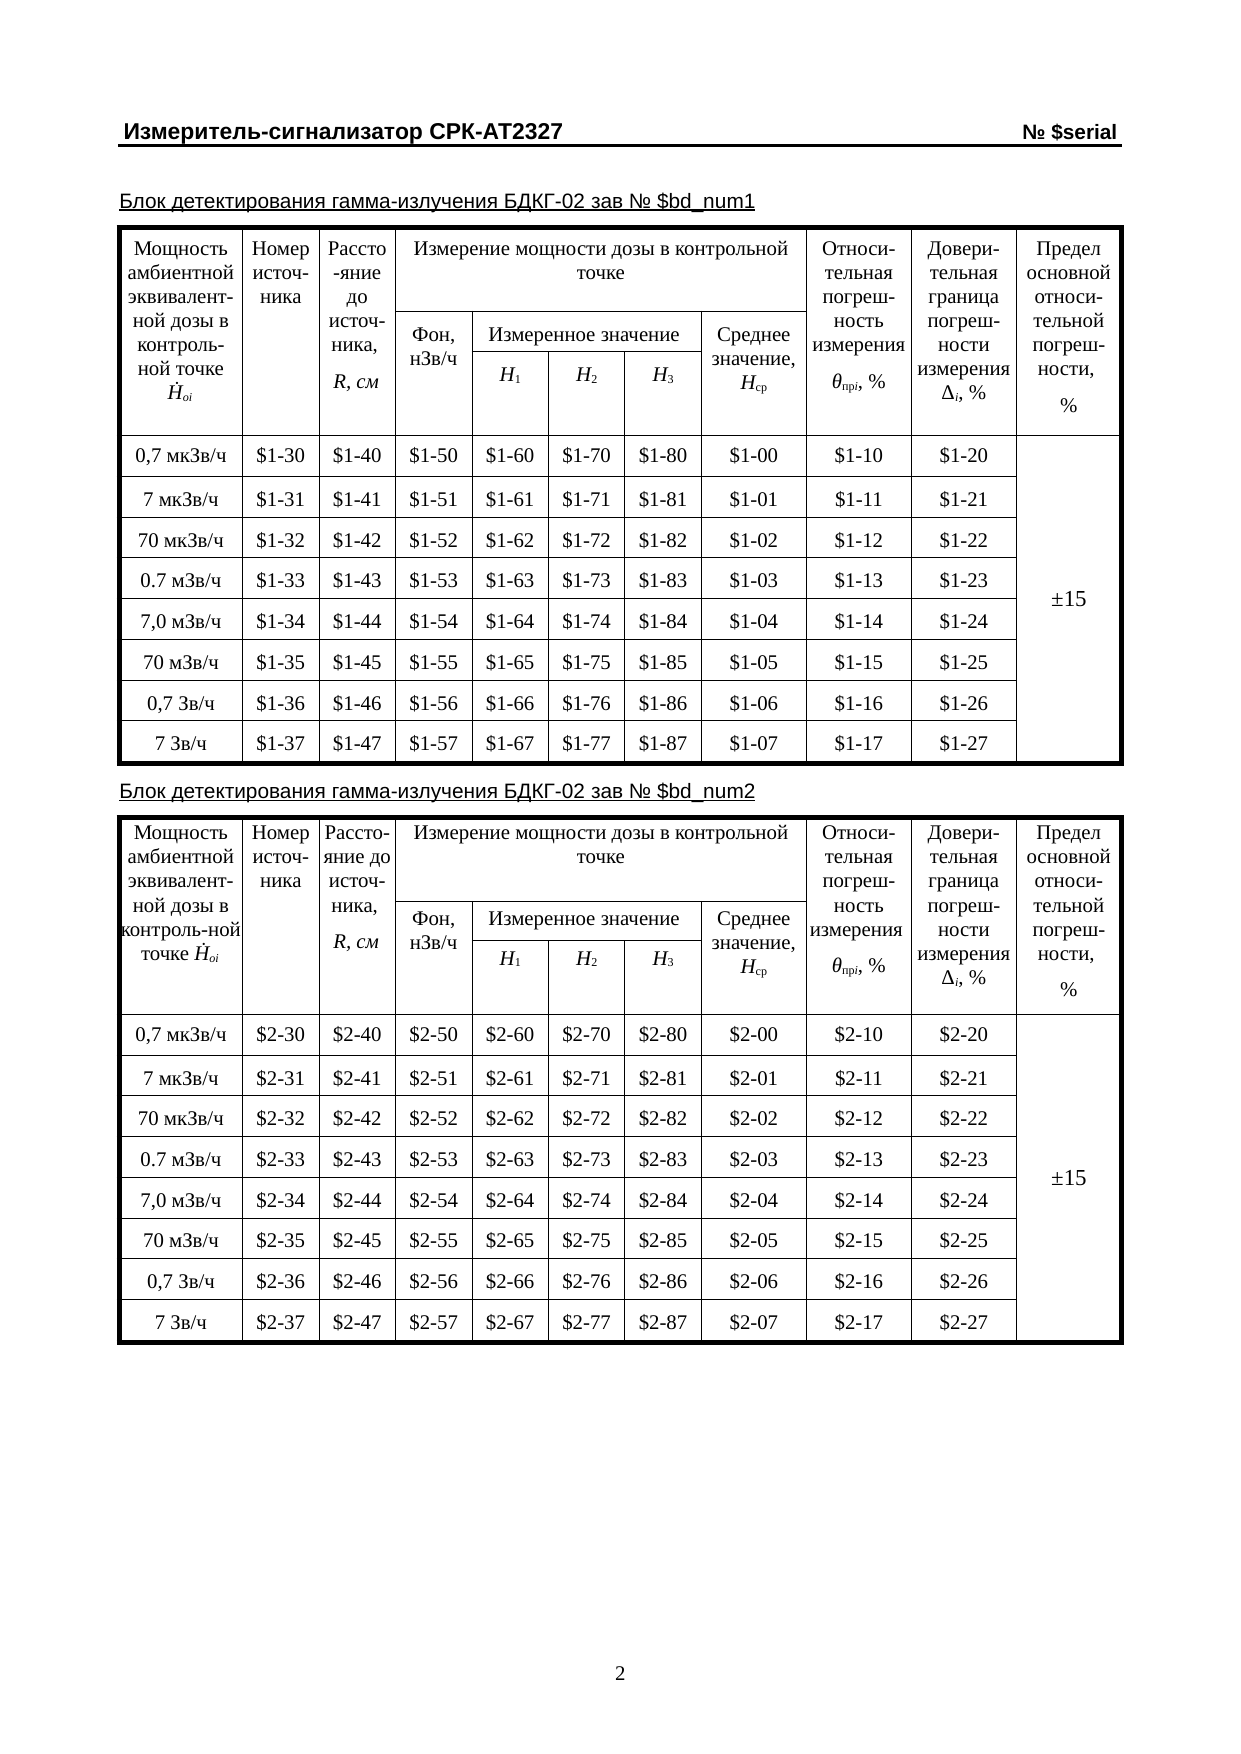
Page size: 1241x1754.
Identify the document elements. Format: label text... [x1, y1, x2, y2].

table_cell $1-14 [807, 599, 911, 639]
table_cell $1-65 [473, 640, 548, 679]
table_cell $2-53 [396, 1137, 472, 1177]
table_cell $1-15 [807, 640, 911, 679]
table_cell $2-61 [473, 1056, 548, 1095]
table_cell $2-80 [625, 1015, 701, 1054]
table_cell $1-63 [473, 558, 548, 598]
table_cell $2-42 [320, 1096, 395, 1136]
table_cell 0,7 мкЗв/ч [122, 1015, 242, 1054]
table_cell $2-22 [912, 1096, 1016, 1136]
table_cell $2-00 [702, 1015, 806, 1054]
table_cell $1-32 [243, 518, 319, 557]
table_cell Рассто-яние до источ-ника, R, см [320, 820, 395, 1014]
table_cell Номер источ-ника [243, 820, 319, 1014]
table_cell $1-51 [396, 477, 472, 517]
table_cell $2-56 [396, 1259, 472, 1299]
table_cell $1-12 [807, 518, 911, 557]
table_cell $1-84 [625, 599, 701, 639]
table_cell $1-47 [320, 721, 395, 761]
table_cell $2-86 [625, 1259, 701, 1299]
table_cell $1-62 [473, 518, 548, 557]
table_cell $1-07 [702, 721, 806, 761]
table_cell $1-77 [549, 721, 624, 761]
table_cell $1-81 [625, 477, 701, 517]
table_cell $2-57 [396, 1300, 472, 1339]
table_cell $1-56 [396, 681, 472, 720]
table_cell $1-20 [912, 436, 1016, 476]
table_cell $1-04 [702, 599, 806, 639]
table_cell $1-21 [912, 477, 1016, 517]
table_cell $1-70 [549, 436, 624, 476]
table_cell 0.7 мЗв/ч [122, 558, 242, 598]
table_cell $1-36 [243, 681, 319, 720]
table_cell $2-32 [243, 1096, 319, 1136]
table_cell $1-40 [320, 436, 395, 476]
table_cell 70 мЗв/ч [122, 1219, 242, 1258]
table_cell $2-73 [549, 1137, 624, 1177]
table_cell $1-54 [396, 599, 472, 639]
table_cell $1-02 [702, 518, 806, 557]
table_cell $1-85 [625, 640, 701, 679]
table_cell $2-25 [912, 1219, 1016, 1258]
table_cell $2-03 [702, 1137, 806, 1177]
table_cell $1-52 [396, 518, 472, 557]
table_cell $1-16 [807, 681, 911, 720]
table_cell Относи-тельная погреш-ность измерения θпрi, % [807, 820, 911, 1014]
table_cell $1-37 [243, 721, 319, 761]
table_cell $2-07 [702, 1300, 806, 1339]
table_cell H3 [625, 352, 701, 435]
table_cell $1-74 [549, 599, 624, 639]
table_cell $1-27 [912, 721, 1016, 761]
table_cell Измеренное значение [473, 902, 701, 940]
table_cell $2-34 [243, 1178, 319, 1217]
table_cell $1-03 [702, 558, 806, 598]
table_cell $1-76 [549, 681, 624, 720]
table_cell $2-70 [549, 1015, 624, 1054]
table_cell Предел основной относи-тельной погреш-ности, % [1017, 230, 1119, 435]
table_cell $2-16 [807, 1259, 911, 1299]
table_cell $2-30 [243, 1015, 319, 1054]
table_cell $1-34 [243, 599, 319, 639]
table_cell 0,7 мкЗв/ч [122, 436, 242, 476]
table_cell 0,7 Зв/ч [122, 1259, 242, 1299]
table_cell 70 мЗв/ч [122, 640, 242, 679]
table_cell $2-50 [396, 1015, 472, 1054]
table_cell $2-15 [807, 1219, 911, 1258]
table_cell Фон, нЗв/ч [396, 902, 472, 1014]
table_cell $2-36 [243, 1259, 319, 1299]
table_cell $2-27 [912, 1300, 1016, 1339]
table_cell $2-37 [243, 1300, 319, 1339]
table_cell $1-13 [807, 558, 911, 598]
table_cell $2-74 [549, 1178, 624, 1217]
table_cell $1-80 [625, 436, 701, 476]
table_cell $1-23 [912, 558, 1016, 598]
table_cell $1-86 [625, 681, 701, 720]
table_cell $1-83 [625, 558, 701, 598]
table_cell $1-17 [807, 721, 911, 761]
table_cell $2-23 [912, 1137, 1016, 1177]
table_cell $2-85 [625, 1219, 701, 1258]
table_cell $2-06 [702, 1259, 806, 1299]
table_cell Измеренное значение [473, 312, 701, 351]
table_cell $1-75 [549, 640, 624, 679]
table_cell 70 мкЗв/ч [122, 518, 242, 557]
table_cell $2-02 [702, 1096, 806, 1136]
table_cell $1-26 [912, 681, 1016, 720]
table_cell $1-72 [549, 518, 624, 557]
table_cell H1 [473, 941, 548, 1014]
table_cell 7 мкЗв/ч [122, 1056, 242, 1095]
table_cell $2-31 [243, 1056, 319, 1095]
table_cell $1-00 [702, 436, 806, 476]
table_cell $2-52 [396, 1096, 472, 1136]
table_cell H3 [625, 941, 701, 1014]
table_cell Довери-тельная граница погреш-ности измерения Δi, % [912, 820, 1016, 1014]
table_cell $2-20 [912, 1015, 1016, 1054]
table_cell $2-60 [473, 1015, 548, 1054]
table_cell $1-87 [625, 721, 701, 761]
table_header Блок детектирования гамма-излучения БДКГ-02 зав № $bd_num2 [119, 766, 1121, 815]
table_cell $1-45 [320, 640, 395, 679]
table_cell $1-57 [396, 721, 472, 761]
table_cell $1-24 [912, 599, 1016, 639]
table_cell $2-63 [473, 1137, 548, 1177]
table_cell $1-05 [702, 640, 806, 679]
table_cell $2-64 [473, 1178, 548, 1217]
table_cell $2-62 [473, 1096, 548, 1136]
table_cell $2-76 [549, 1259, 624, 1299]
table_cell $2-40 [320, 1015, 395, 1054]
table_cell $1-01 [702, 477, 806, 517]
table_cell $1-25 [912, 640, 1016, 679]
table_cell $1-10 [807, 436, 911, 476]
table_cell $1-30 [243, 436, 319, 476]
table_cell $2-17 [807, 1300, 911, 1339]
table_cell $1-73 [549, 558, 624, 598]
table_cell Относи-тельная погреш-ность измерения θпрi, % [807, 230, 911, 435]
table_cell ±15 [1017, 436, 1119, 761]
table_cell Номер источ-ника [243, 230, 319, 435]
table_cell $2-13 [807, 1137, 911, 1177]
table_cell 0.7 мЗв/ч [122, 1137, 242, 1177]
table_cell Фон, нЗв/ч [396, 312, 472, 435]
table_cell Среднее значение, Hср [702, 312, 806, 435]
table_cell 7,0 мЗв/ч [122, 599, 242, 639]
table_cell $2-84 [625, 1178, 701, 1217]
table_cell Среднее значение, Hср [702, 902, 806, 1014]
table_cell ±15 [1017, 1015, 1119, 1339]
table_cell 0,7 Зв/ч [122, 681, 242, 720]
table_cell $1-11 [807, 477, 911, 517]
table_cell $2-11 [807, 1056, 911, 1095]
table_cell $1-67 [473, 721, 548, 761]
table_cell $2-12 [807, 1096, 911, 1136]
table_cell $2-87 [625, 1300, 701, 1339]
table_cell $2-05 [702, 1219, 806, 1258]
table_cell Мощность амбиентной эквивалент-ной дозы в контроль-ной точке Ḣoi [122, 820, 242, 1014]
table_cell $1-64 [473, 599, 548, 639]
table_cell $2-04 [702, 1178, 806, 1217]
table_cell Довери-тельная граница погреш-ности измерения Δi, % [912, 230, 1016, 435]
table_cell $2-54 [396, 1178, 472, 1217]
table_cell $1-33 [243, 558, 319, 598]
table_cell $1-31 [243, 477, 319, 517]
table_cell $2-51 [396, 1056, 472, 1095]
table_cell $1-66 [473, 681, 548, 720]
table_cell $2-67 [473, 1300, 548, 1339]
table_cell $2-33 [243, 1137, 319, 1177]
table_cell $2-45 [320, 1219, 395, 1258]
table_cell $2-47 [320, 1300, 395, 1339]
table_cell $1-50 [396, 436, 472, 476]
table_cell $1-43 [320, 558, 395, 598]
table_cell $2-65 [473, 1219, 548, 1258]
table_cell $2-66 [473, 1259, 548, 1299]
table_cell $1-22 [912, 518, 1016, 557]
table_cell 7 Зв/ч [122, 721, 242, 761]
table_cell $2-83 [625, 1137, 701, 1177]
table_cell $2-21 [912, 1056, 1016, 1095]
table_cell $2-41 [320, 1056, 395, 1095]
table_cell H2 [549, 352, 624, 435]
table_cell $2-43 [320, 1137, 395, 1177]
table_cell $1-61 [473, 477, 548, 517]
table_cell $2-82 [625, 1096, 701, 1136]
table_cell $1-44 [320, 599, 395, 639]
table_cell Предел основной относи-тельной погреш-ности, % [1017, 820, 1119, 1014]
table_cell $2-26 [912, 1259, 1016, 1299]
table_cell Измерение мощности дозы в контрольной точке [396, 820, 806, 901]
table_cell 7 мкЗв/ч [122, 477, 242, 517]
table_cell $1-46 [320, 681, 395, 720]
table_cell 7 Зв/ч [122, 1300, 242, 1339]
table_cell $1-55 [396, 640, 472, 679]
table_cell 7,0 мЗв/ч [122, 1178, 242, 1217]
table_cell $2-10 [807, 1015, 911, 1054]
table_cell $2-72 [549, 1096, 624, 1136]
table_cell 70 мкЗв/ч [122, 1096, 242, 1136]
table_cell $2-81 [625, 1056, 701, 1095]
table_cell Измерение мощности дозы в контрольной точке [396, 230, 806, 311]
table_cell $2-01 [702, 1056, 806, 1095]
table_cell $2-75 [549, 1219, 624, 1258]
table_cell $1-41 [320, 477, 395, 517]
table_cell $1-60 [473, 436, 548, 476]
table_cell $2-77 [549, 1300, 624, 1339]
table_cell Мощность амбиентной эквивалент-ной дозы в контроль-ной точке Ḣoi [122, 230, 242, 435]
table_cell $2-46 [320, 1259, 395, 1299]
table_cell H1 [473, 352, 548, 435]
table_cell $1-82 [625, 518, 701, 557]
table_cell $1-71 [549, 477, 624, 517]
table_cell $2-44 [320, 1178, 395, 1217]
table_cell H2 [549, 941, 624, 1014]
table_cell $2-24 [912, 1178, 1016, 1217]
table_cell $1-53 [396, 558, 472, 598]
table_cell $2-55 [396, 1219, 472, 1258]
table_cell $1-42 [320, 518, 395, 557]
table_cell $2-35 [243, 1219, 319, 1258]
table_cell Рассто-яние до источ-ника, R, см [320, 230, 395, 435]
table_cell $1-35 [243, 640, 319, 679]
table_cell $1-06 [702, 681, 806, 720]
table_cell $2-14 [807, 1178, 911, 1217]
table_cell $2-71 [549, 1056, 624, 1095]
table_header Блок детектирования гамма-излучения БДКГ-02 зав № $bd_num1 [119, 176, 1121, 225]
